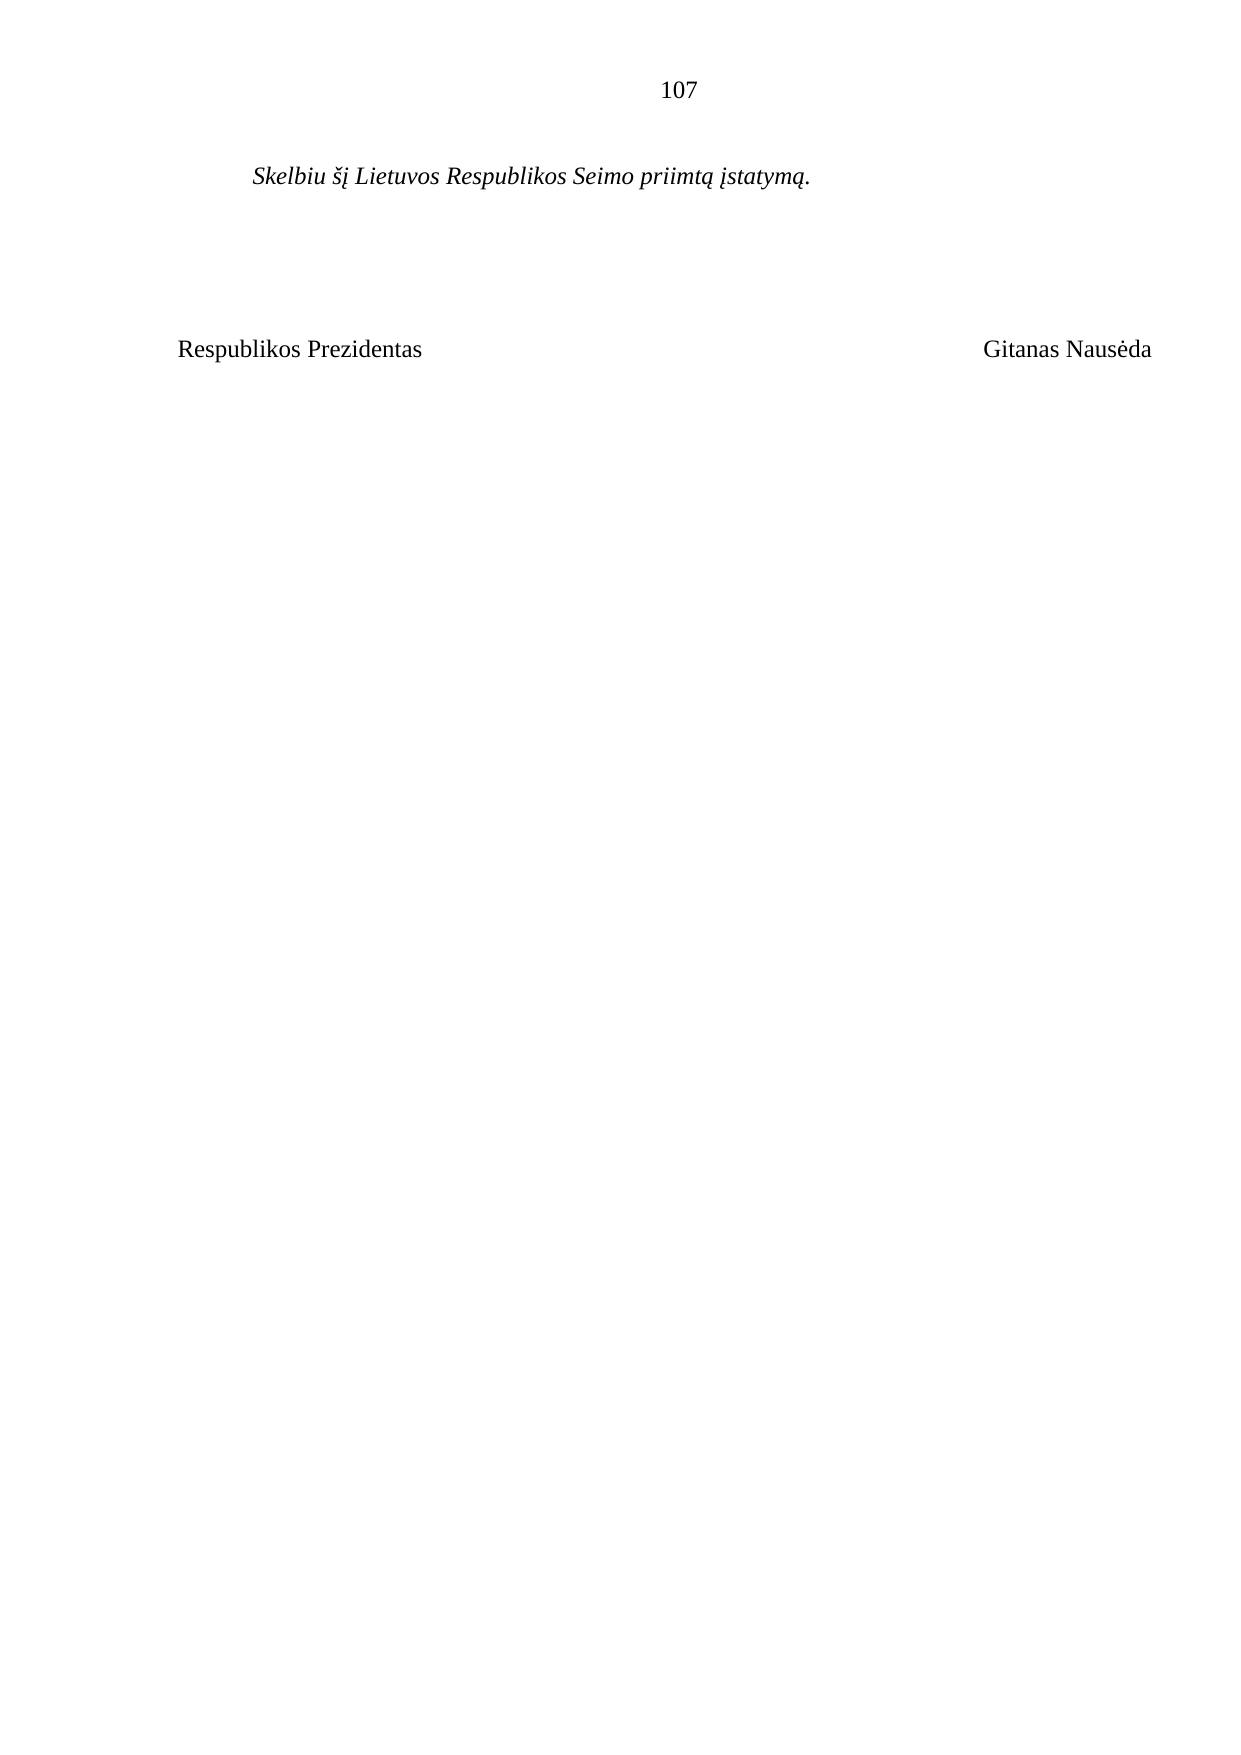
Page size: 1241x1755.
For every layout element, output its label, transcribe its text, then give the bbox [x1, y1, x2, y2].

text Skelbiu šį Lietuvos Respublikos Seimo priimtą įstatymą. [177, 161, 1152, 190]
text Respublikos Prezidentas Gitanas Nausėda [177, 334, 1152, 362]
